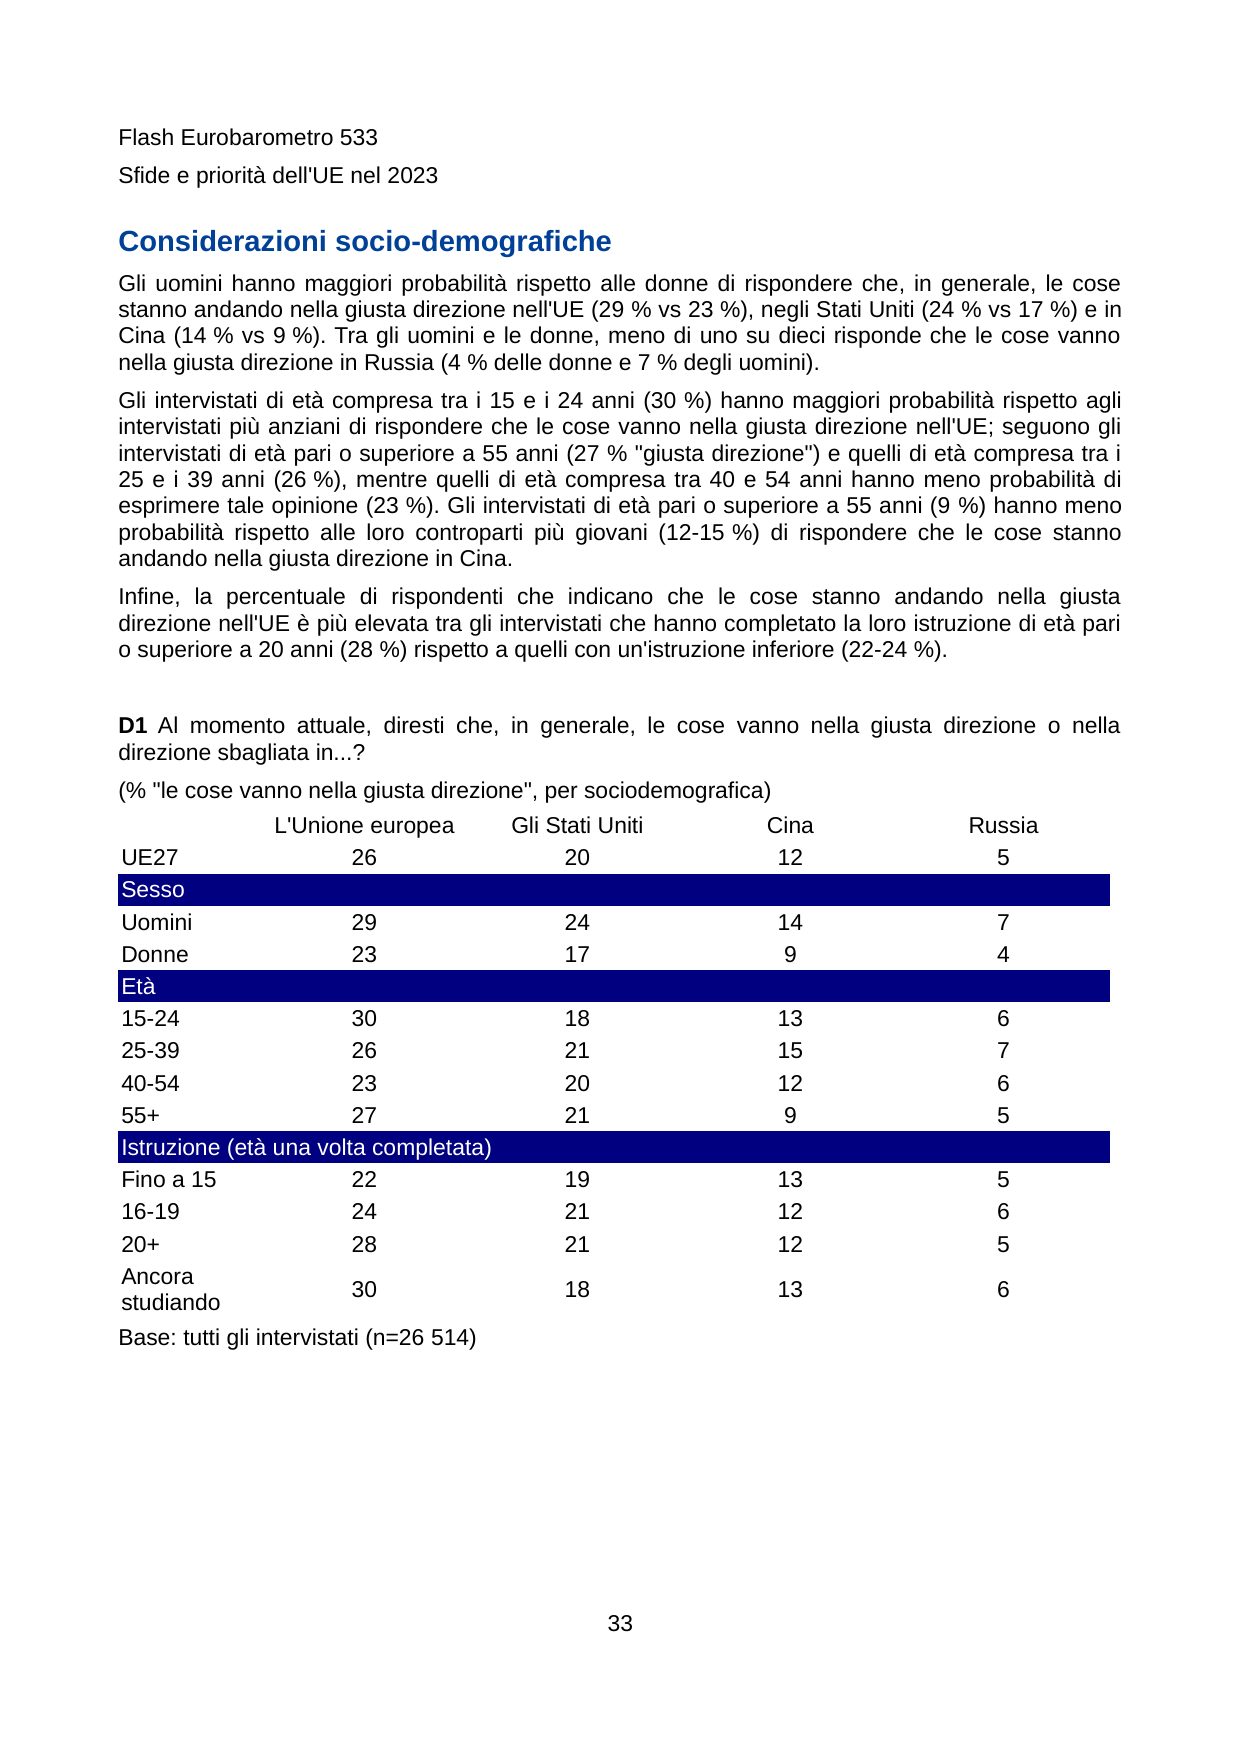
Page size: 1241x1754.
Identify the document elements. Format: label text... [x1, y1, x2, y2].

table_cell 13 [684, 1163, 897, 1195]
table_cell [897, 970, 1110, 1002]
table_cell 7 [897, 1035, 1110, 1067]
text Infine, la percentuale di rispondenti che indicano che le cose stanno andando nella giusta direzione nell'UE è più elevata tra gli intervistati che hanno completato la loro istruzione di età pari o superiore a 20 anni (28 %) rispetto a quelli con un'istruzione inferiore (22-24 %). [118, 583, 1122, 662]
table_cell 26 [258, 841, 471, 873]
table_cell Ancora studiando [118, 1260, 258, 1318]
table_cell 23 [258, 938, 471, 970]
table_cell 15 [684, 1035, 897, 1067]
table_cell [684, 1131, 897, 1163]
table_cell UE27 [118, 841, 258, 873]
table_cell [897, 1131, 1110, 1163]
text Base: tutti gli intervistati (n=26 514) [118, 1324, 1122, 1351]
table_cell 13 [684, 1260, 897, 1318]
table_cell 6 [897, 1002, 1110, 1034]
table_cell 9 [684, 938, 897, 970]
text D1 Al momento attuale, diresti che, in generale, le cose vanno nella giusta direzione o nella direzione sbagliata in...? [118, 712, 1122, 765]
table_cell 18 [471, 1002, 684, 1034]
table_header Cina [684, 809, 897, 841]
text Considerazioni socio-demografiche [118, 224, 1122, 258]
table_cell 5 [897, 1228, 1110, 1260]
table_cell 9 [684, 1099, 897, 1131]
table_cell 23 [258, 1067, 471, 1099]
table_cell 7 [897, 906, 1110, 938]
table_cell 13 [684, 1002, 897, 1034]
table_cell [684, 874, 897, 906]
table_header L'Unione europea [258, 809, 471, 841]
table_cell 4 [897, 938, 1110, 970]
table_header Russia [897, 809, 1110, 841]
table_cell 26 [258, 1035, 471, 1067]
table_cell 24 [258, 1195, 471, 1228]
table_cell 25-39 [118, 1035, 258, 1067]
table_cell 5 [897, 1163, 1110, 1195]
table_cell Sesso [118, 874, 684, 906]
table_cell 15-24 [118, 1002, 258, 1034]
table_header Gli Stati Uniti [471, 809, 684, 841]
table_cell 22 [258, 1163, 471, 1195]
table_cell 14 [684, 906, 897, 938]
table_cell 6 [897, 1260, 1110, 1318]
table_cell 20 [471, 1067, 684, 1099]
table_cell 21 [471, 1099, 684, 1131]
table_cell 19 [471, 1163, 684, 1195]
table_cell 5 [897, 841, 1110, 873]
table_cell 20+ [118, 1228, 258, 1260]
table_cell 40-54 [118, 1067, 258, 1099]
text (% "le cose vanno nella giusta direzione", per sociodemografica) [118, 777, 1122, 803]
table_cell 18 [471, 1260, 684, 1318]
table_cell [684, 970, 897, 1002]
table_cell 24 [471, 906, 684, 938]
table_cell 21 [471, 1035, 684, 1067]
table_cell 21 [471, 1228, 684, 1260]
table_cell 6 [897, 1195, 1110, 1228]
table_cell 12 [684, 1067, 897, 1099]
table_cell 12 [684, 1195, 897, 1228]
table_cell 16-19 [118, 1195, 258, 1228]
table_cell Donne [118, 938, 258, 970]
table_cell 12 [684, 841, 897, 873]
table_cell 30 [258, 1260, 471, 1318]
table_cell 5 [897, 1099, 1110, 1131]
table_cell 20 [471, 841, 684, 873]
table_header [118, 809, 258, 841]
table_cell 17 [471, 938, 684, 970]
table_cell Età [118, 970, 684, 1002]
table_cell [897, 874, 1110, 906]
text Gli uomini hanno maggiori probabilità rispetto alle donne di rispondere che, in generale, le cose stanno andando nella giusta direzione nell'UE (29 % vs 23 %), negli Stati Uniti (24 % vs 17 %) e in Cina (14 % vs 9 %). Tra gli uomini e le donne, meno di uno su dieci risponde che le cose vanno nella giusta direzione in Russia (4 % delle donne e 7 % degli uomini). [118, 269, 1122, 375]
text Gli intervistati di età compresa tra i 15 e i 24 anni (30 %) hanno maggiori probabilità rispetto agli intervistati più anziani di rispondere che le cose vanno nella giusta direzione nell'UE; seguono gli intervistati di età pari o superiore a 55 anni (27 % "giusta direzione") e quelli di età compresa tra i 25 e i 39 anni (26 %), mentre quelli di età compresa tra 40 e 54 anni hanno meno probabilità di esprimere tale opinione (23 %). Gli intervistati di età pari o superiore a 55 anni (9 %) hanno meno probabilità rispetto alle loro controparti più giovani (12-15 %) di rispondere che le cose stanno andando nella giusta direzione in Cina. [118, 387, 1122, 571]
table_cell 12 [684, 1228, 897, 1260]
table_cell Fino a 15 [118, 1163, 258, 1195]
table_cell 30 [258, 1002, 471, 1034]
table_cell 28 [258, 1228, 471, 1260]
table_cell Istruzione (età una volta completata) [118, 1131, 684, 1163]
table_cell 29 [258, 906, 471, 938]
table_cell 21 [471, 1195, 684, 1228]
table_cell 27 [258, 1099, 471, 1131]
table_cell 55+ [118, 1099, 258, 1131]
table_cell 6 [897, 1067, 1110, 1099]
table_cell Uomini [118, 906, 258, 938]
